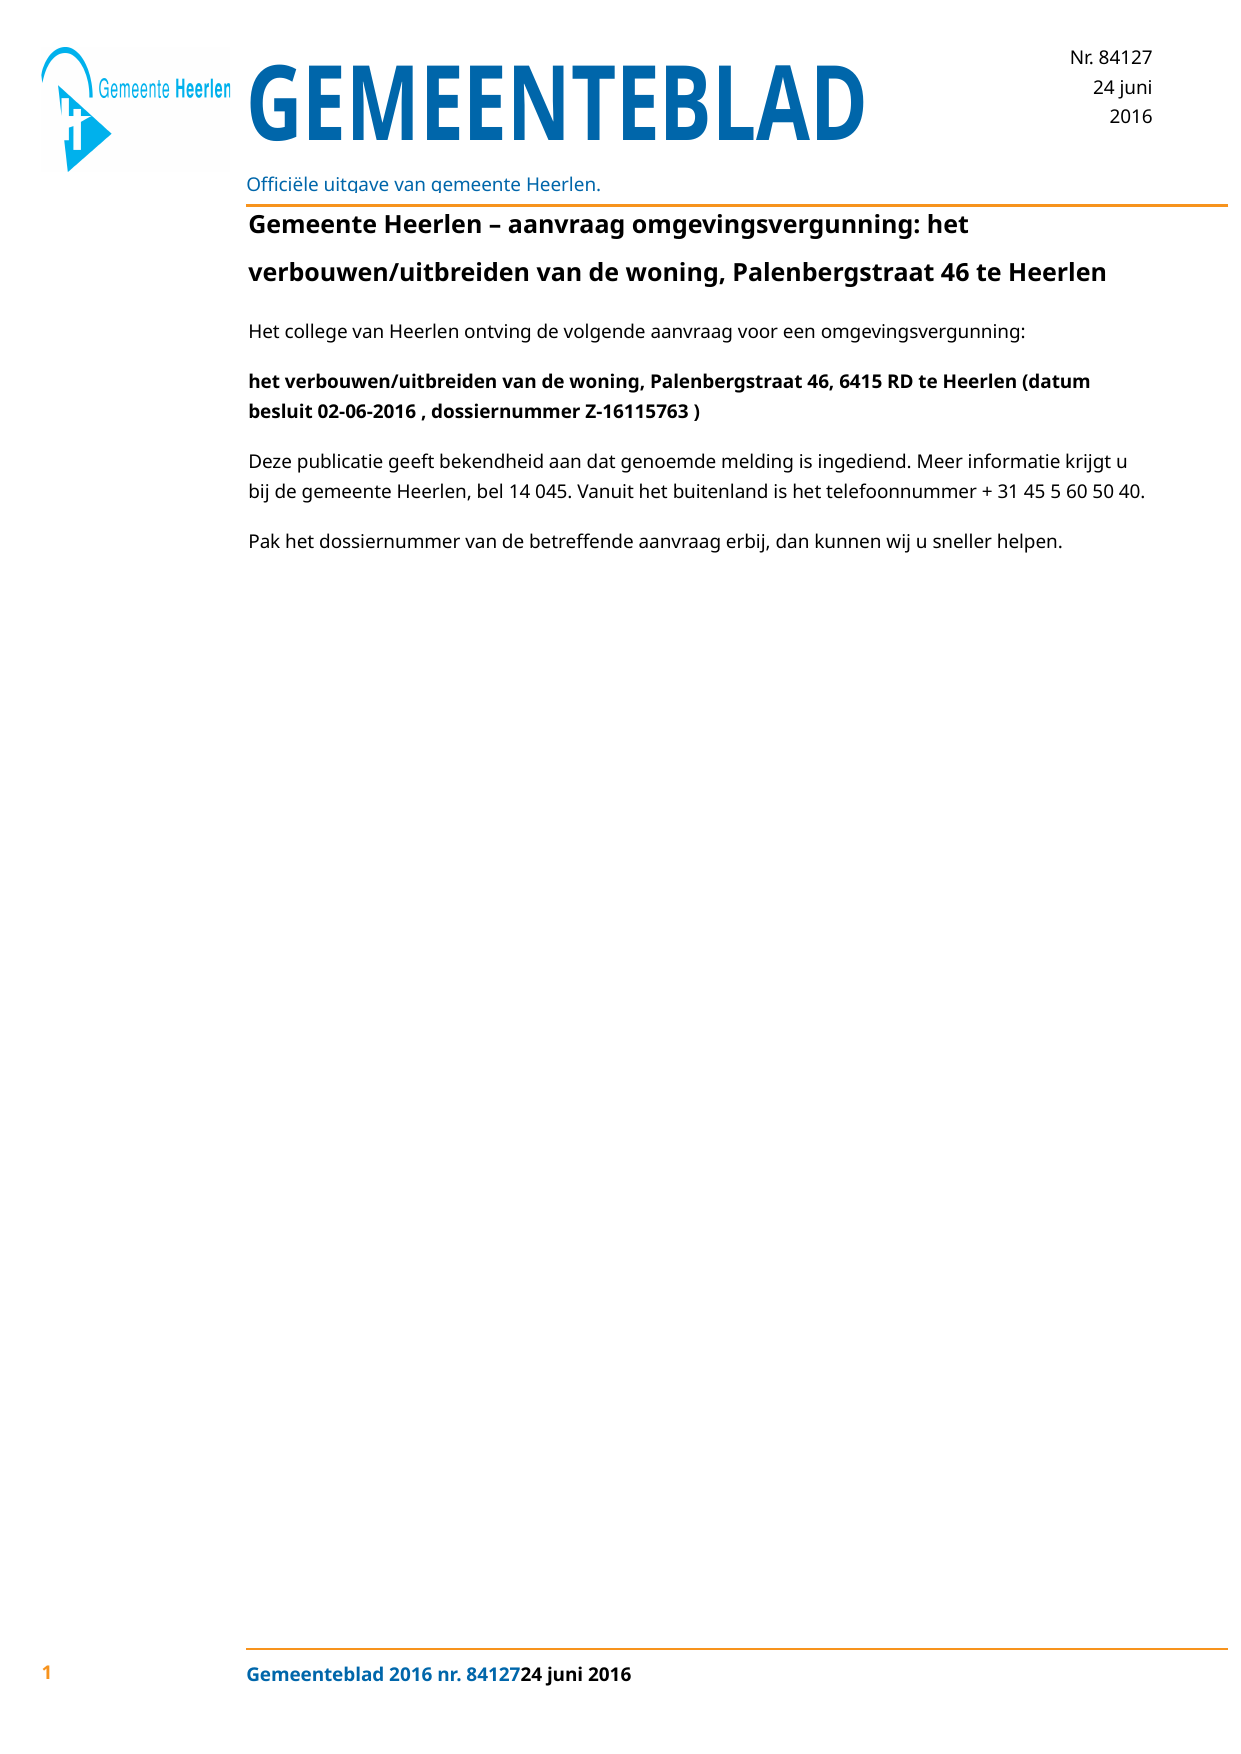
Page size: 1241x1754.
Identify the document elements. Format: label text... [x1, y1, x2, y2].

picture [41, 47, 231, 172]
text Pak het dossiernummer van de betreffende aanvraag erbij, dan kunnen wij u sneller helpen. [248, 528, 1152, 554]
picture [41, 47, 58, 70]
text Deze publicatie geeft bekendheid aan dat genoemde melding is ingediend. Meer informatie krijgt u bij de gemeente Heerlen, bel 14 045. Vanuit het buitenland is het telefoonnummer + 31 45 5 60 50 40. [248, 448, 1152, 504]
text Het college van Heerlen ontving de volgende aanvraag voor een omgevingsvergunning: [248, 318, 1152, 344]
text het verbouwen/uitbreiden van de woning, Palenbergstraat 46, 6415 RD te Heerlen (datum besluit 02-06-2016 , dossiernummer Z-16115763 ) [248, 368, 1152, 424]
text Gemeente Heerlen – aanvraag omgevingsvergunning: het verbouwen/uitbreiden van de woning, Palenbergstraat 46 te Heerlen [248, 207, 1152, 288]
